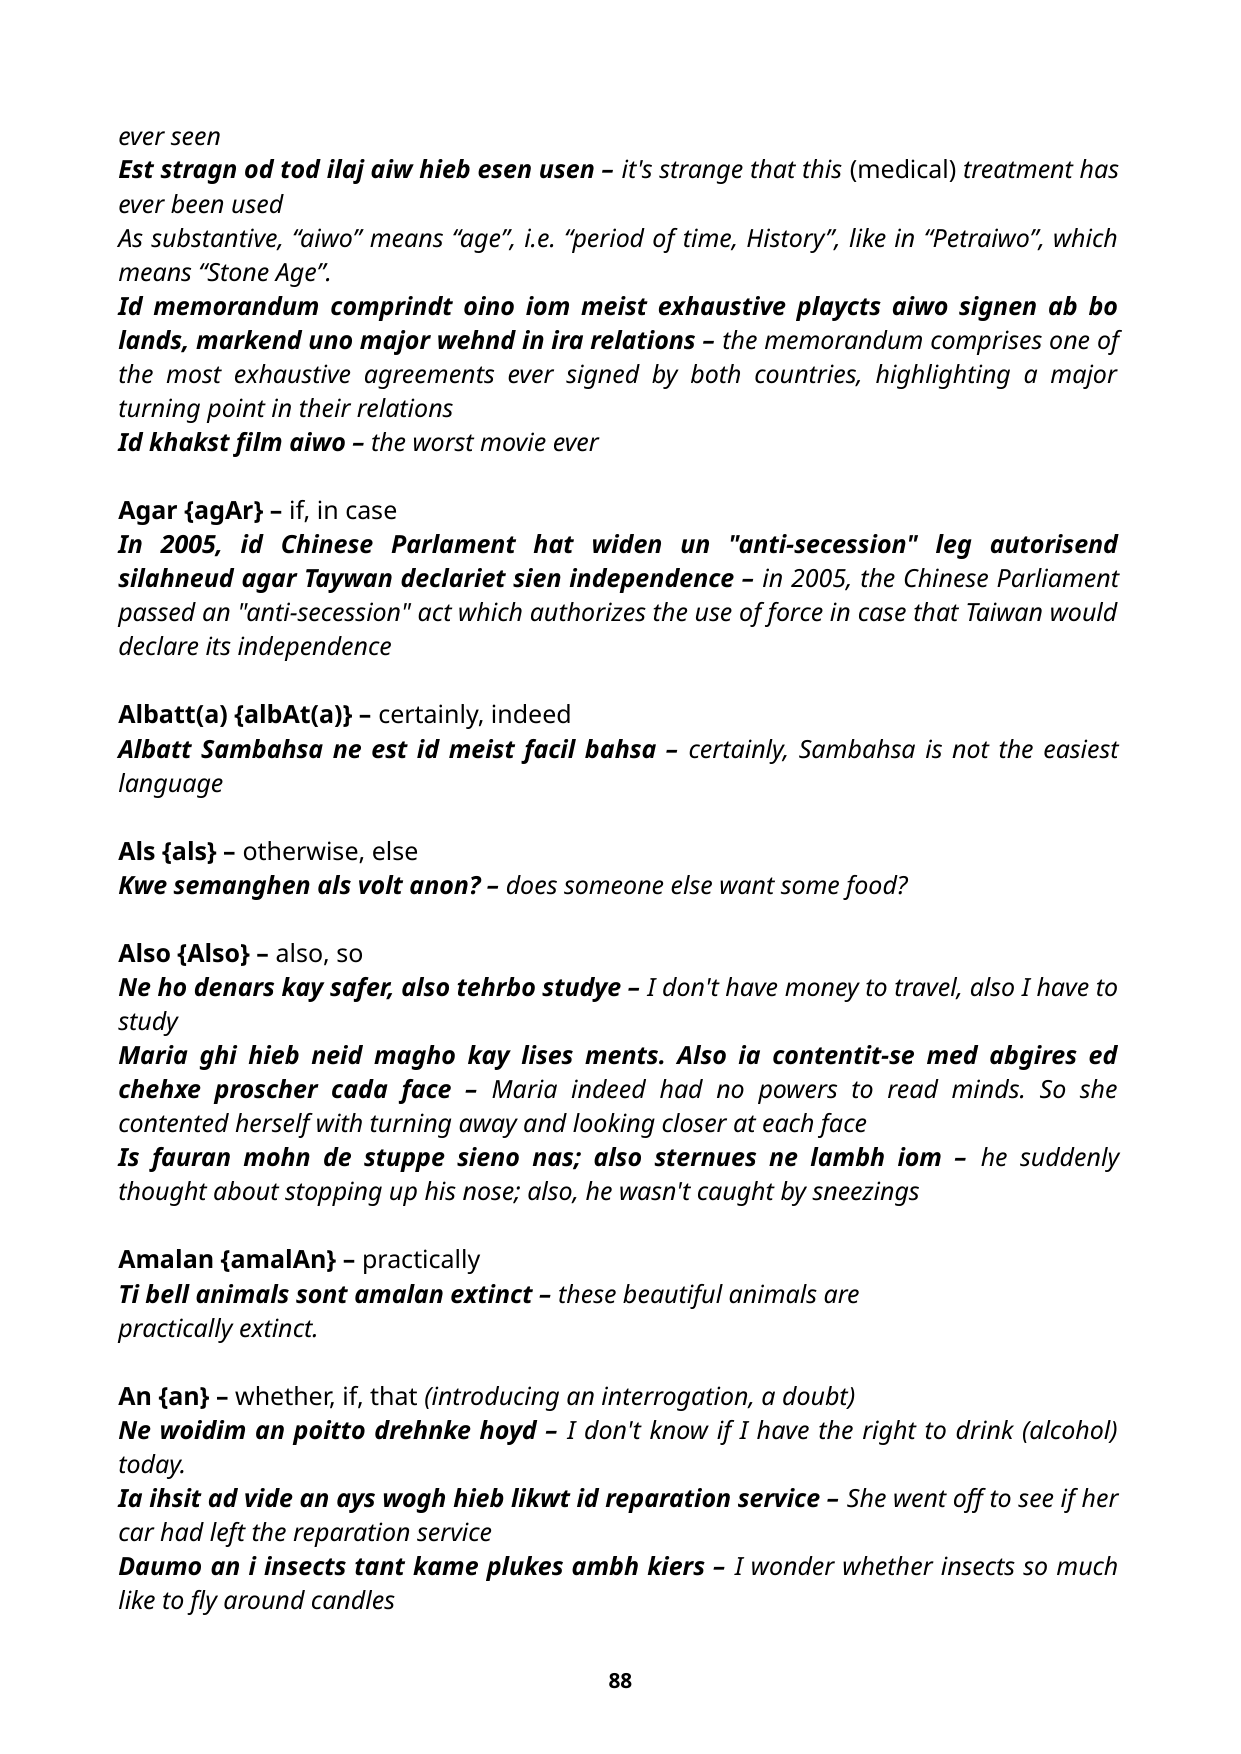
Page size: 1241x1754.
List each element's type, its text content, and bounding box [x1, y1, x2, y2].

text Amalan {amalAn} – practically [118, 1242, 1122, 1276]
text practically extinct. [118, 1310, 1122, 1344]
text Id memorandum comprindt oino iom meist exhaustive playcts aiwo signen ab bo lands, markend uno major wehnd in ira relations – the memorandum comprises one of the most exhaustive agreements ever signed by both countries, highlighting a major turning point in their relations [118, 288, 1122, 425]
text Daumo an i insects tant kame plukes ambh kiers – I wonder whether insects so much like to fly around candles [118, 1549, 1122, 1617]
text Is fauran mohn de stuppe sieno nas; also sternues ne lambh iom – he suddenly thought about stopping up his nose; also, he wasn't caught by sneezings [118, 1140, 1122, 1208]
text Als {als} – otherwise, else [118, 833, 1122, 867]
text Albatt(a) {albAt(a)} – certainly, indeed [118, 697, 1122, 731]
text Ne woidim an poitto drehnke hoyd – I don't know if I have the right to drink (alcohol) today. [118, 1412, 1122, 1481]
text An {an} – whether, if, that (introducing an interrogation, a doubt) [118, 1378, 1122, 1412]
text Id khakst film aiwo – the worst movie ever [118, 425, 1122, 459]
text Kwe semanghen als volt anon? – does someone else want some food? [118, 867, 1122, 902]
text Albatt Sambahsa ne est id meist facil bahsa – certainly, Sambahsa is not the easiest language [118, 731, 1122, 799]
text Est stragn od tod ilaj aiw hieb esen usen – it's strange that this (medical) treatment has ever been used [118, 152, 1122, 220]
text Ti bell animals sont amalan extinct – these beautiful animals are [118, 1276, 1122, 1310]
text Ia ihsit ad vide an ays wogh hieb likwt id reparation service – She went off to see if her car had left the reparation service [118, 1481, 1122, 1549]
text Maria ghi hieb neid magho kay lises ments. Also ia contentit-se med abgires ed chehxe proscher cada face – Maria indeed had no powers to read minds. So she contented herself with turning away and looking closer at each face [118, 1038, 1122, 1140]
text Also {Also} – also, so [118, 936, 1122, 970]
text As substantive, “aiwo” means “age”, i.e. “period of time, History”, like in “Petraiwo”, which means “Stone Age”. [118, 220, 1122, 288]
text Agar {agAr} – if, in case [118, 493, 1122, 527]
text ever seen [118, 118, 1122, 152]
text In 2005, id Chinese Parlament hat widen un "anti-secession" leg autorisend silahneud agar Taywan declariet sien independence – in 2005, the Chinese Parliament passed an "anti-secession" act which authorizes the use of force in case that Taiwan would declare its independence [118, 527, 1122, 663]
text Ne ho denars kay safer, also tehrbo studye – I don't have money to travel, also I have to study [118, 970, 1122, 1038]
